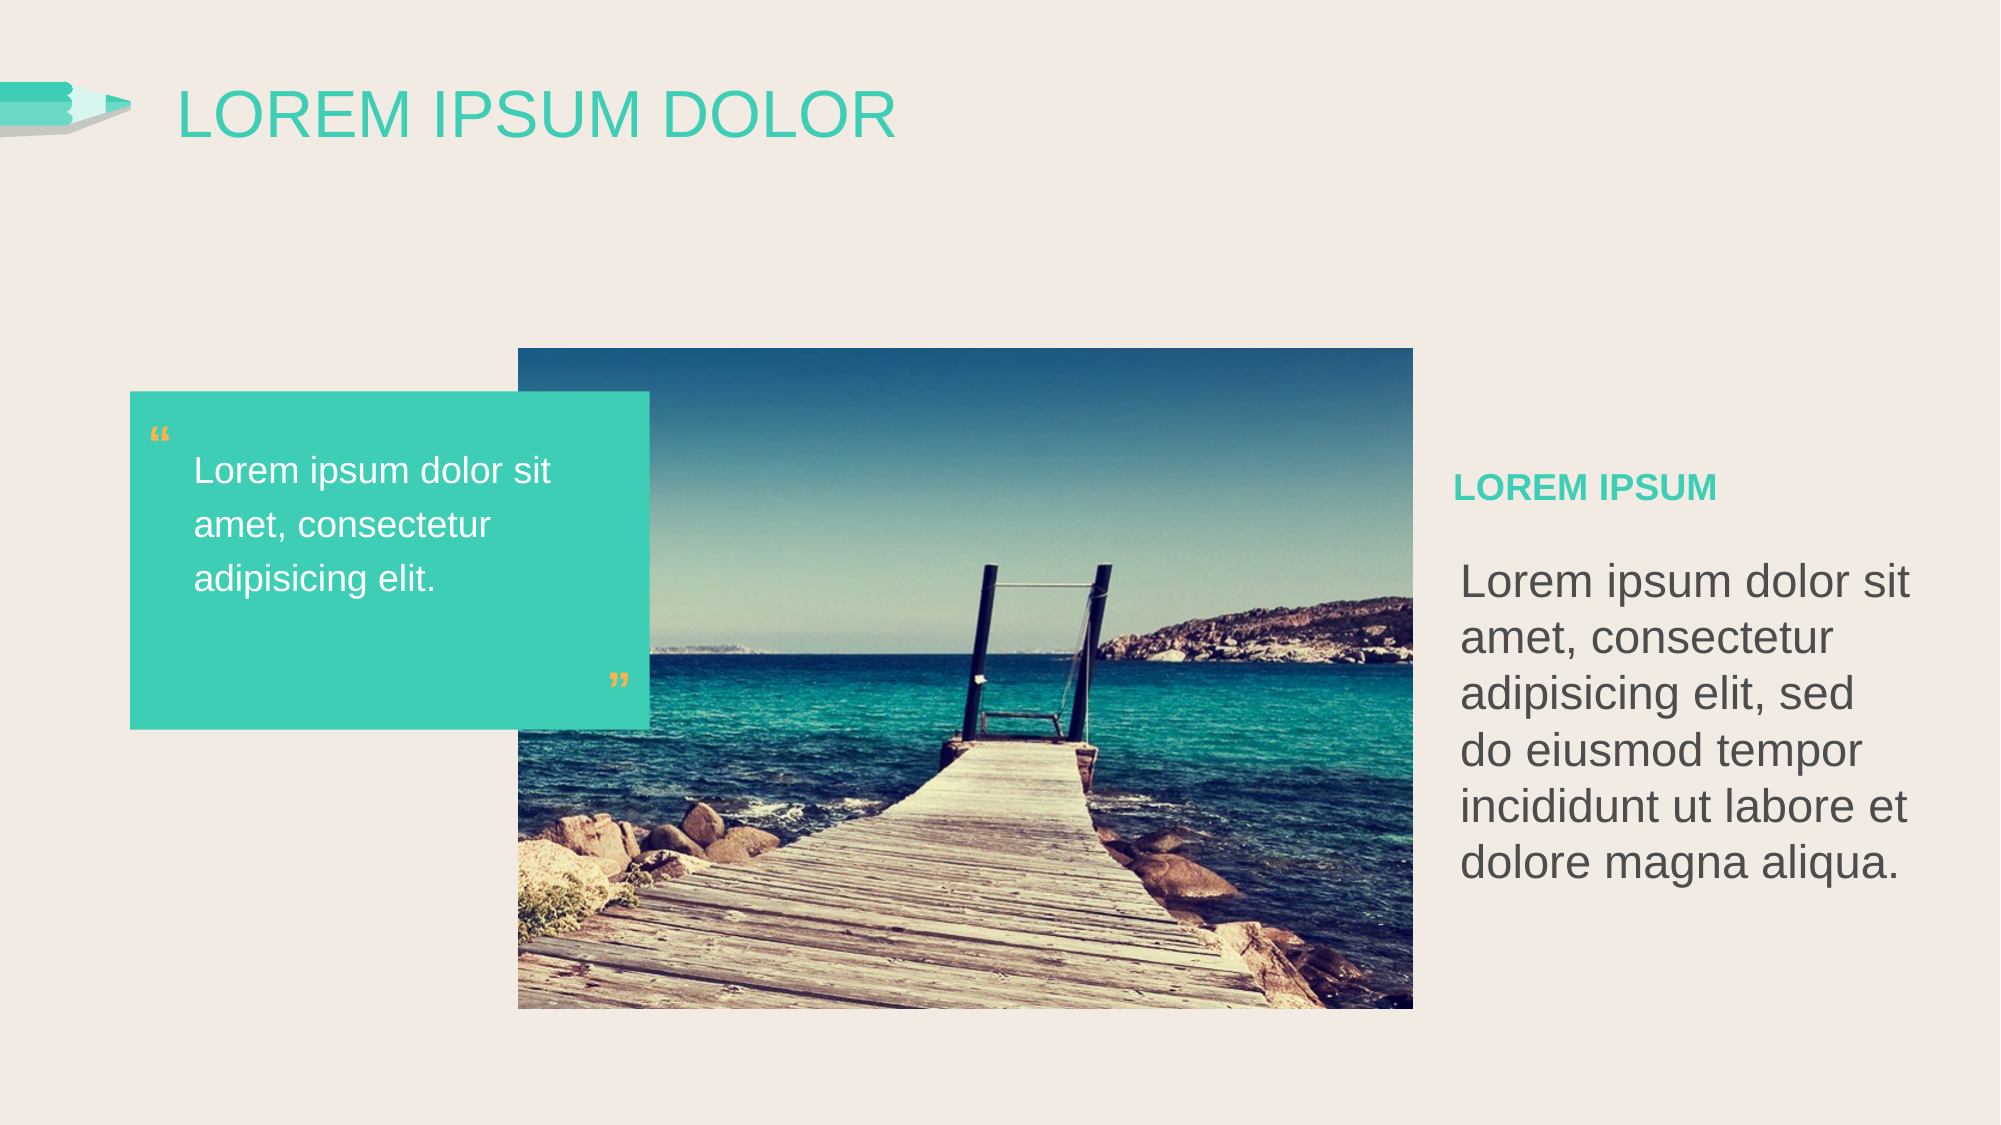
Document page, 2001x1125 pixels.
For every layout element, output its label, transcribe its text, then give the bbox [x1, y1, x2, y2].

text_box LOREM IPSUM DOLOR [161, 60, 1802, 160]
text_box LOREM IPSUM [1445, 462, 1936, 541]
text_box “ [132, 403, 186, 480]
text_box ” [591, 650, 645, 726]
text_box Lorem ipsum dolor sit amet, consectetur adipisicing elit. [185, 429, 598, 702]
text_box Lorem ipsum dolor sit amet, consectetur adipisicing elit, sed do eiusmod tempor incididunt ut labore et dolore magna aliqua. [1445, 542, 1936, 944]
text_box [130, 391, 650, 730]
picture [0, 0, 2001, 1125]
